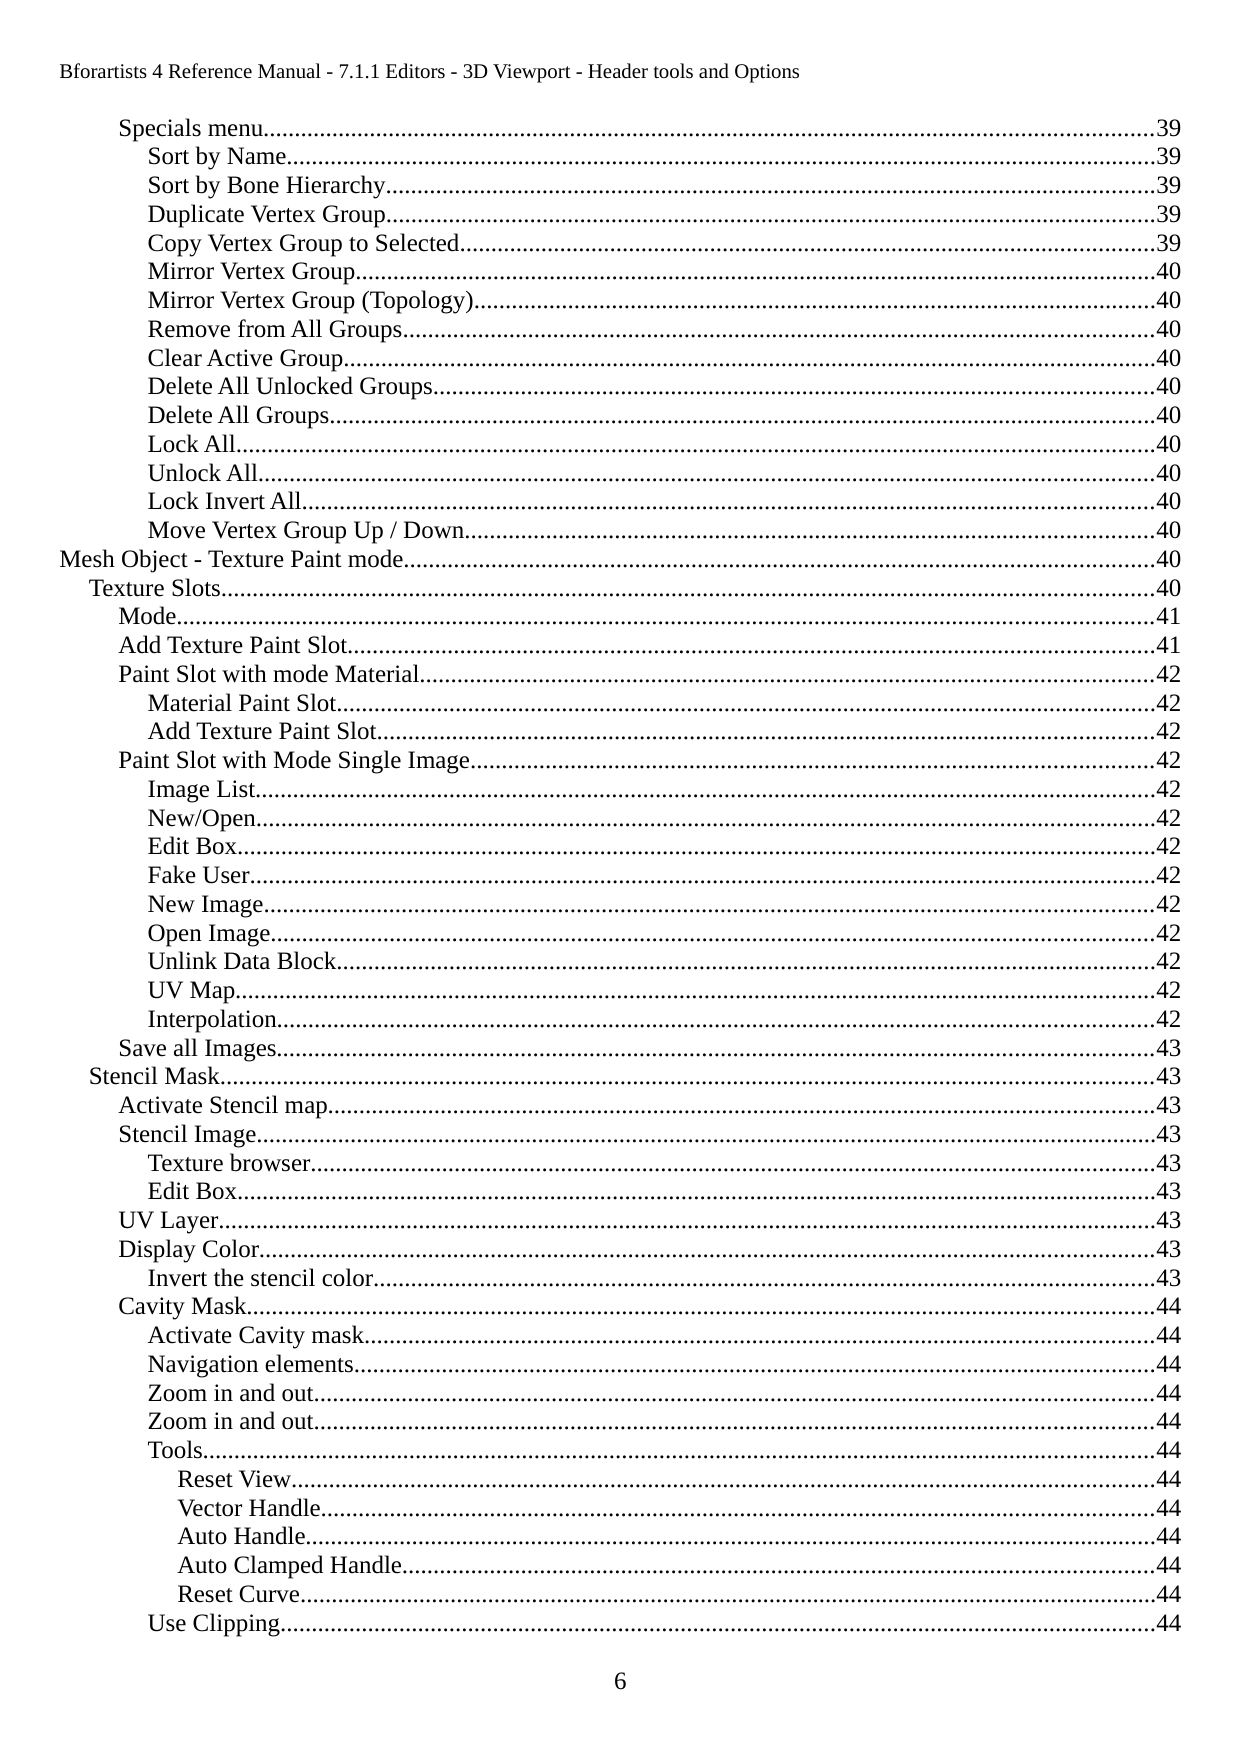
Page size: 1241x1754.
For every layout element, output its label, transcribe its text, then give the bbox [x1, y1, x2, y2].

text Texture Slots 40 [88, 573, 1181, 601]
text Cavity Mask 44 [118, 1291, 1181, 1320]
text Delete All Groups 40 [147, 400, 1181, 429]
text Zoom in and out 44 [147, 1378, 1181, 1406]
text Open Image 42 [147, 918, 1181, 946]
text UV Layer 43 [118, 1205, 1181, 1234]
text Material Paint Slot 42 [147, 688, 1181, 716]
text Invert the stencil color 43 [147, 1263, 1181, 1291]
text Clear Active Group 40 [147, 343, 1181, 371]
text Activate Stencil map 43 [118, 1090, 1181, 1119]
text Lock All 40 [147, 429, 1181, 458]
text Reset Curve 44 [177, 1579, 1181, 1608]
text New Image 42 [147, 889, 1181, 918]
text Display Color 43 [118, 1234, 1181, 1263]
text Paint Slot with mode Material 42 [118, 659, 1181, 688]
text Save all Images 43 [118, 1033, 1181, 1061]
text Sort by Name 39 [147, 141, 1181, 170]
text Mirror Vertex Group 40 [147, 256, 1181, 285]
text Reset View 44 [177, 1464, 1181, 1493]
text Unlock All 40 [147, 458, 1181, 486]
text Lock Invert All 40 [147, 486, 1181, 515]
text Delete All Unlocked Groups 40 [147, 371, 1181, 400]
text Copy Vertex Group to Selected 39 [147, 228, 1181, 256]
text Vector Handle 44 [177, 1493, 1181, 1521]
text Mesh Object - Texture Paint mode 40 [59, 544, 1181, 573]
text Mirror Vertex Group (Topology) 40 [147, 285, 1181, 314]
text Activate Cavity mask 44 [147, 1320, 1181, 1349]
text Auto Clamped Handle 44 [177, 1550, 1181, 1579]
text Image List 42 [147, 774, 1181, 803]
text New/Open 42 [147, 803, 1181, 831]
text Tools 44 [147, 1435, 1181, 1464]
text Remove from All Groups 40 [147, 314, 1181, 343]
text Fake User 42 [147, 860, 1181, 889]
text Unlink Data Block 42 [147, 946, 1181, 975]
text Add Texture Paint Slot 41 [118, 630, 1181, 659]
text Add Texture Paint Slot 42 [147, 716, 1181, 745]
text Zoom in and out 44 [147, 1406, 1181, 1435]
text Navigation elements 44 [147, 1349, 1181, 1378]
text Stencil Mask 43 [88, 1061, 1181, 1090]
text Duplicate Vertex Group 39 [147, 199, 1181, 228]
text Sort by Bone Hierarchy 39 [147, 170, 1181, 199]
text Paint Slot with Mode Single Image 42 [118, 745, 1181, 774]
text Edit Box 43 [147, 1176, 1181, 1205]
text Edit Box 42 [147, 831, 1181, 860]
text Auto Handle 44 [177, 1521, 1181, 1550]
text Mode 41 [118, 601, 1181, 630]
text Specials menu 39 [118, 113, 1181, 141]
text Interpolation 42 [147, 1004, 1181, 1033]
text Texture browser 43 [147, 1148, 1181, 1176]
text Move Vertex Group Up / Down 40 [147, 515, 1181, 544]
text Use Clipping 44 [147, 1608, 1181, 1636]
text UV Map 42 [147, 975, 1181, 1004]
text Stencil Image 43 [118, 1119, 1181, 1148]
